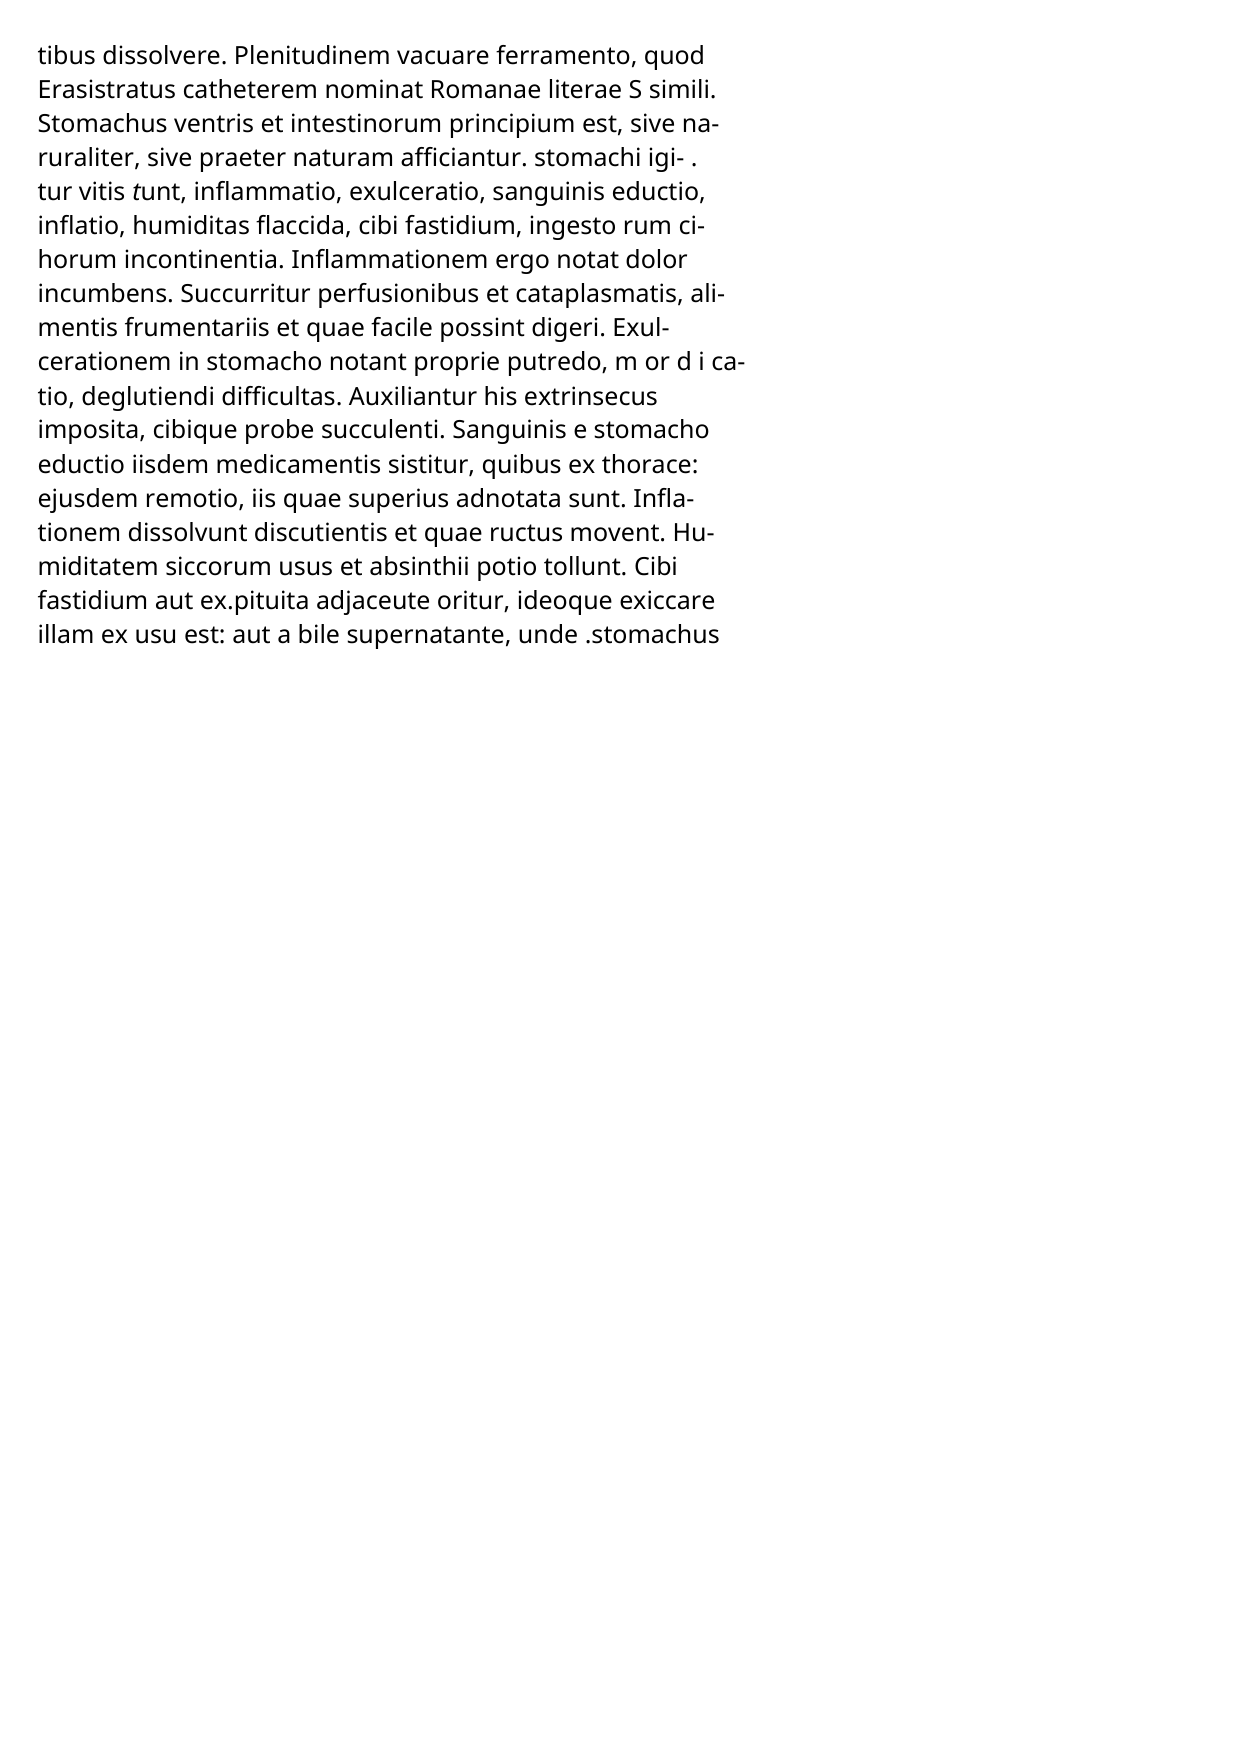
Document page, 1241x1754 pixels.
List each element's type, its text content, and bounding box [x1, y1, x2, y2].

text tibus dissolvere. Plenitudinem vacuare ferramento, quod Erasistratus catheterem nominat Romanae literae S simili. Stomachus ventris et intestinorum principium est, sive na- ruraliter, sive praeter naturam afficiantur. stomachi igi- . tur vitis tunt, inflammatio, exulceratio, sanguinis eductio, inflatio, humiditas flaccida, cibi fastidium, ingesto rum ci- horum incontinentia. Inflammationem ergo notat dolor incumbens. Succurritur perfusionibus et cataplasmatis, ali- mentis frumentariis et quae facile possint digeri. Exul- cerationem in stomacho notant proprie putredo, m or d i ca- tio, deglutiendi difficultas. Auxiliantur his extrinsecus imposita, cibique probe succulenti. Sanguinis e stomacho eductio iisdem medicamentis sistitur, quibus ex thorace: ejusdem remotio, iis quae superius adnotata sunt. Infla- tionem dissolvunt discutientis et quae ructus movent. Hu- miditatem siccorum usus et absinthii potio tollunt. Cibi fastidium aut ex.pituita adjaceute oritur, ideoque exiccare illam ex usu est: aut a bile supernatante, unde .stomachus [37, 37, 1203, 651]
